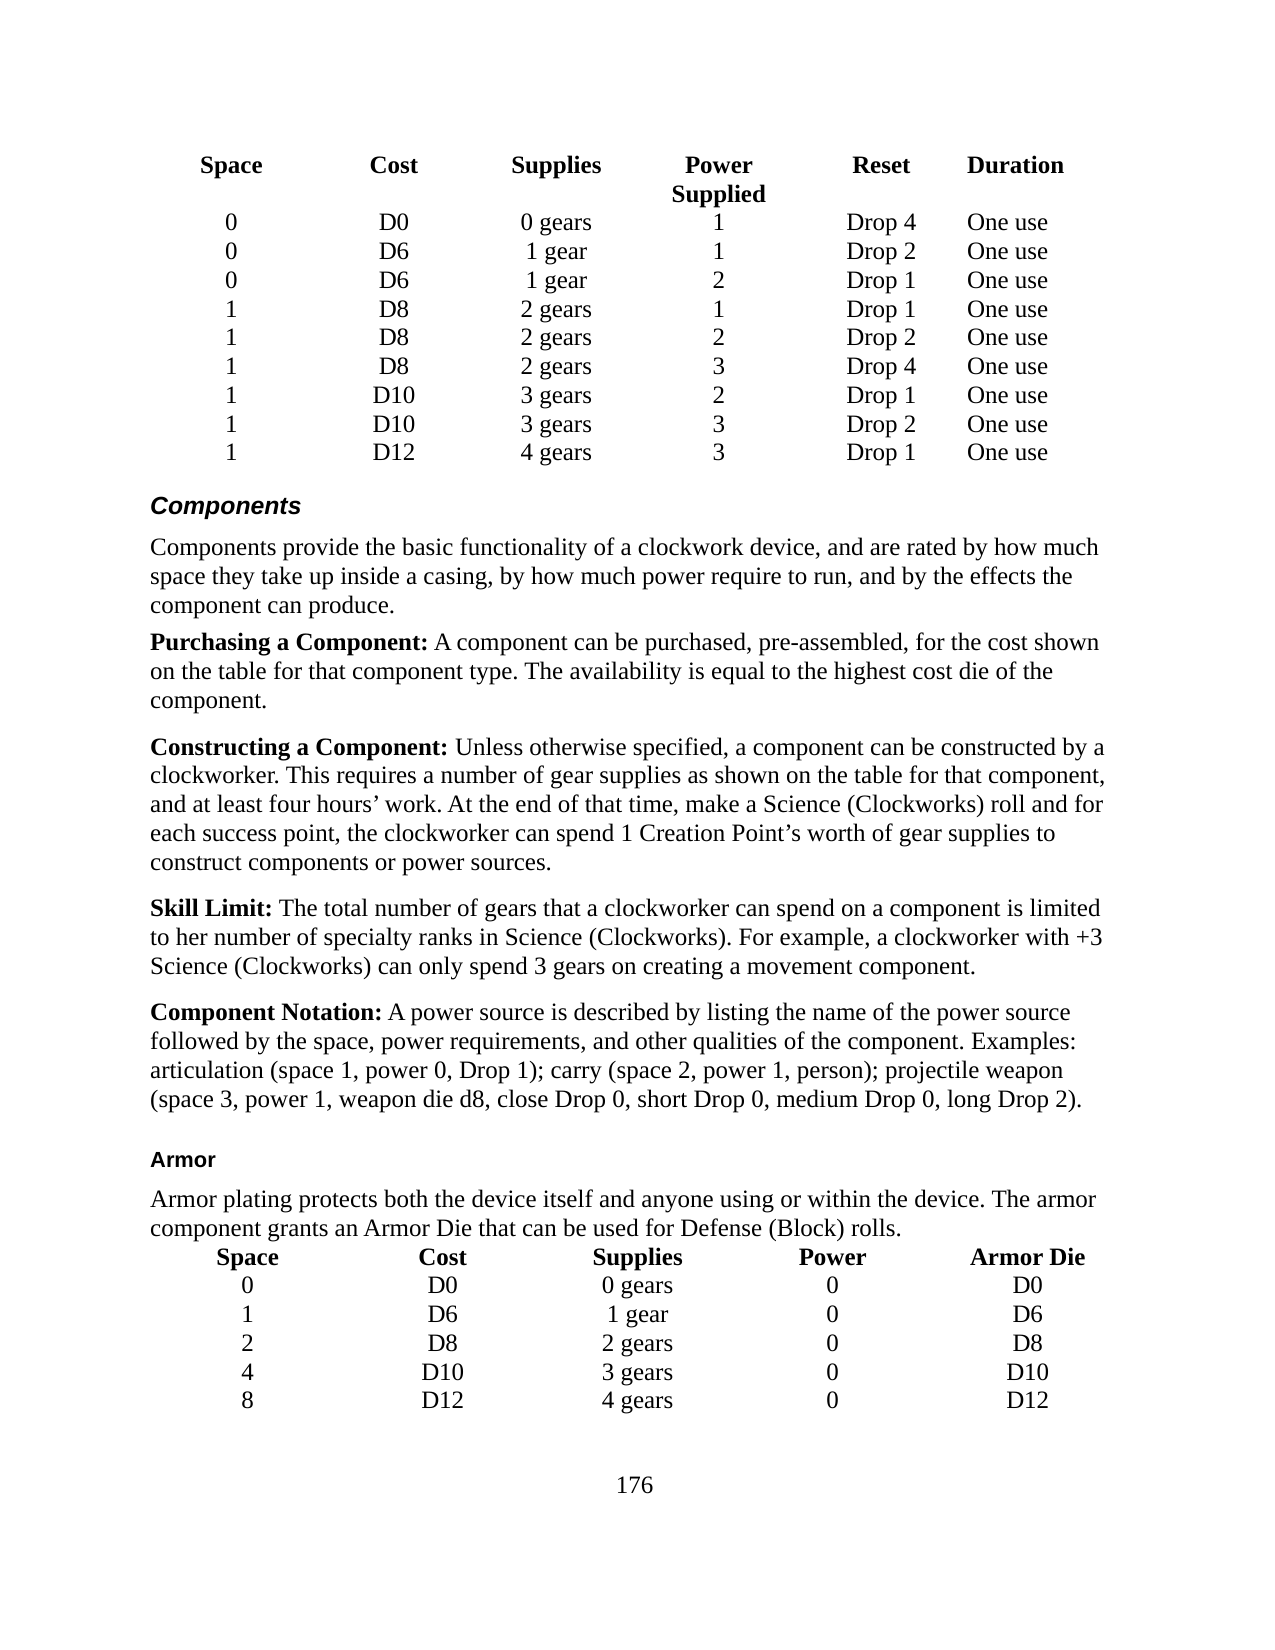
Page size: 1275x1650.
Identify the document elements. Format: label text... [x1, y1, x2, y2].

table_cell 0 [735, 1385, 930, 1414]
table_cell 0 [150, 265, 312, 294]
table_cell D12 [930, 1385, 1125, 1414]
table_cell Drop 1 [800, 265, 962, 294]
table_cell 4 gears [475, 438, 637, 466]
table_cell D0 [345, 1270, 540, 1299]
table_cell One use [963, 208, 1125, 236]
table_cell 2 [638, 265, 800, 294]
table_cell 1 [638, 236, 800, 265]
table_cell 2 gears [475, 323, 637, 351]
text Constructing a Component: Unless otherwise specified, a component can be constructed by a clockworker. This requires a number of gear supplies as shown on the table for that component, and at least four hours’ work. At the end of that time, make a Science (Clockworks) roll and for each success point, the clockworker can spend 1 Creation Point’s worth of gear supplies to construct components or power sources. [150, 732, 1125, 875]
table_cell D12 [345, 1385, 540, 1414]
table_cell 1 gear [540, 1299, 735, 1328]
table_cell 2 gears [475, 351, 637, 380]
table_cell Drop 2 [800, 409, 962, 437]
table_header Reset [800, 150, 962, 207]
table_cell 2 gears [475, 294, 637, 322]
table_cell 1 [150, 409, 312, 437]
table_cell 0 [735, 1299, 930, 1328]
table_header Space [150, 1242, 345, 1270]
table_header Duration [963, 150, 1125, 207]
text Armor plating protects both the device itself and anyone using or within the device. The armor component grants an Armor Die that can be used for Defense (Block) rolls. [150, 1184, 1125, 1242]
table_header Supplies [540, 1242, 735, 1270]
table_cell D6 [930, 1299, 1125, 1328]
table_cell D8 [313, 351, 475, 380]
table_cell Drop 4 [800, 208, 962, 236]
table_cell 1 [150, 1299, 345, 1328]
table_cell 0 gears [475, 208, 637, 236]
table_cell 3 [638, 351, 800, 380]
table_cell 1 [638, 294, 800, 322]
text Purchasing a Component: A component can be purchased, pre-assembled, for the cost shown on the table for that component type. The availability is equal to the highest cost die of the component. [150, 627, 1125, 714]
table_cell D6 [313, 265, 475, 294]
table_cell One use [963, 265, 1125, 294]
table_cell D6 [313, 236, 475, 265]
table_cell D0 [930, 1270, 1125, 1299]
table_cell D0 [313, 208, 475, 236]
table_cell 2 [150, 1328, 345, 1357]
table_cell 1 [150, 438, 312, 466]
table_cell 2 [638, 323, 800, 351]
table_cell 1 gear [475, 265, 637, 294]
subtitle Armor [150, 1146, 1125, 1172]
table_cell D10 [345, 1357, 540, 1385]
table_cell 3 gears [540, 1357, 735, 1385]
table_cell 4 gears [540, 1385, 735, 1414]
table_cell 0 [150, 236, 312, 265]
table_cell 0 [735, 1270, 930, 1299]
text Skill Limit: The total number of gears that a clockworker can spend on a component is limited to her number of specialty ranks in Science (Clockworks). For example, a clockworker with +3 Science (Clockworks) can only spend 3 gears on creating a movement component. [150, 893, 1125, 979]
table_cell Drop 1 [800, 438, 962, 466]
table_cell 8 [150, 1385, 345, 1414]
table_cell One use [963, 409, 1125, 437]
table_cell Drop 1 [800, 294, 962, 322]
table_cell 2 [638, 380, 800, 409]
table_header Power Supplied [638, 150, 800, 207]
table_cell D12 [313, 438, 475, 466]
table_cell One use [963, 380, 1125, 409]
text Component Notation: A power source is described by listing the name of the power source followed by the space, power requirements, and other qualities of the component. Examples: articulation (space 1, power 0, Drop 1); carry (space 2, power 1, person); projectile weapon (space 3, power 1, weapon die d8, close Drop 0, short Drop 0, medium Drop 0, long Drop 2). [150, 997, 1125, 1112]
subtitle Components [150, 491, 1125, 520]
table_cell Drop 1 [800, 380, 962, 409]
text Components provide the basic functionality of a clockwork device, and are rated by how much space they take up inside a casing, by how much power require to run, and by the effects the component can produce. [150, 532, 1125, 618]
table_cell 1 [150, 380, 312, 409]
table_cell Drop 2 [800, 323, 962, 351]
table_cell D8 [313, 323, 475, 351]
table_cell 1 [150, 294, 312, 322]
table_cell D8 [345, 1328, 540, 1357]
table_cell 3 [638, 409, 800, 437]
table_cell D10 [930, 1357, 1125, 1385]
table_cell D6 [345, 1299, 540, 1328]
table_cell 0 gears [540, 1270, 735, 1299]
table_header Supplies [475, 150, 637, 207]
table_header Cost [345, 1242, 540, 1270]
table_cell 0 [150, 1270, 345, 1299]
table_cell 3 gears [475, 380, 637, 409]
table_cell 0 [735, 1328, 930, 1357]
table_cell D10 [313, 380, 475, 409]
table_cell 0 [735, 1357, 930, 1385]
table_cell 2 gears [540, 1328, 735, 1357]
table_cell D8 [313, 294, 475, 322]
table_cell Drop 2 [800, 236, 962, 265]
table_cell One use [963, 438, 1125, 466]
table_cell 1 gear [475, 236, 637, 265]
table_cell 1 [150, 351, 312, 380]
table_cell 1 [150, 323, 312, 351]
table_header Space [150, 150, 312, 207]
table_cell 0 [150, 208, 312, 236]
table_cell D8 [930, 1328, 1125, 1357]
table_header Cost [313, 150, 475, 207]
table_cell One use [963, 294, 1125, 322]
table_cell 1 [638, 208, 800, 236]
table_cell Drop 4 [800, 351, 962, 380]
table_cell 3 [638, 438, 800, 466]
table_cell D10 [313, 409, 475, 437]
table_header Power [735, 1242, 930, 1270]
table_cell 3 gears [475, 409, 637, 437]
table_cell 4 [150, 1357, 345, 1385]
table_cell One use [963, 351, 1125, 380]
table_cell One use [963, 236, 1125, 265]
table_header Armor Die [930, 1242, 1125, 1270]
table_cell One use [963, 323, 1125, 351]
